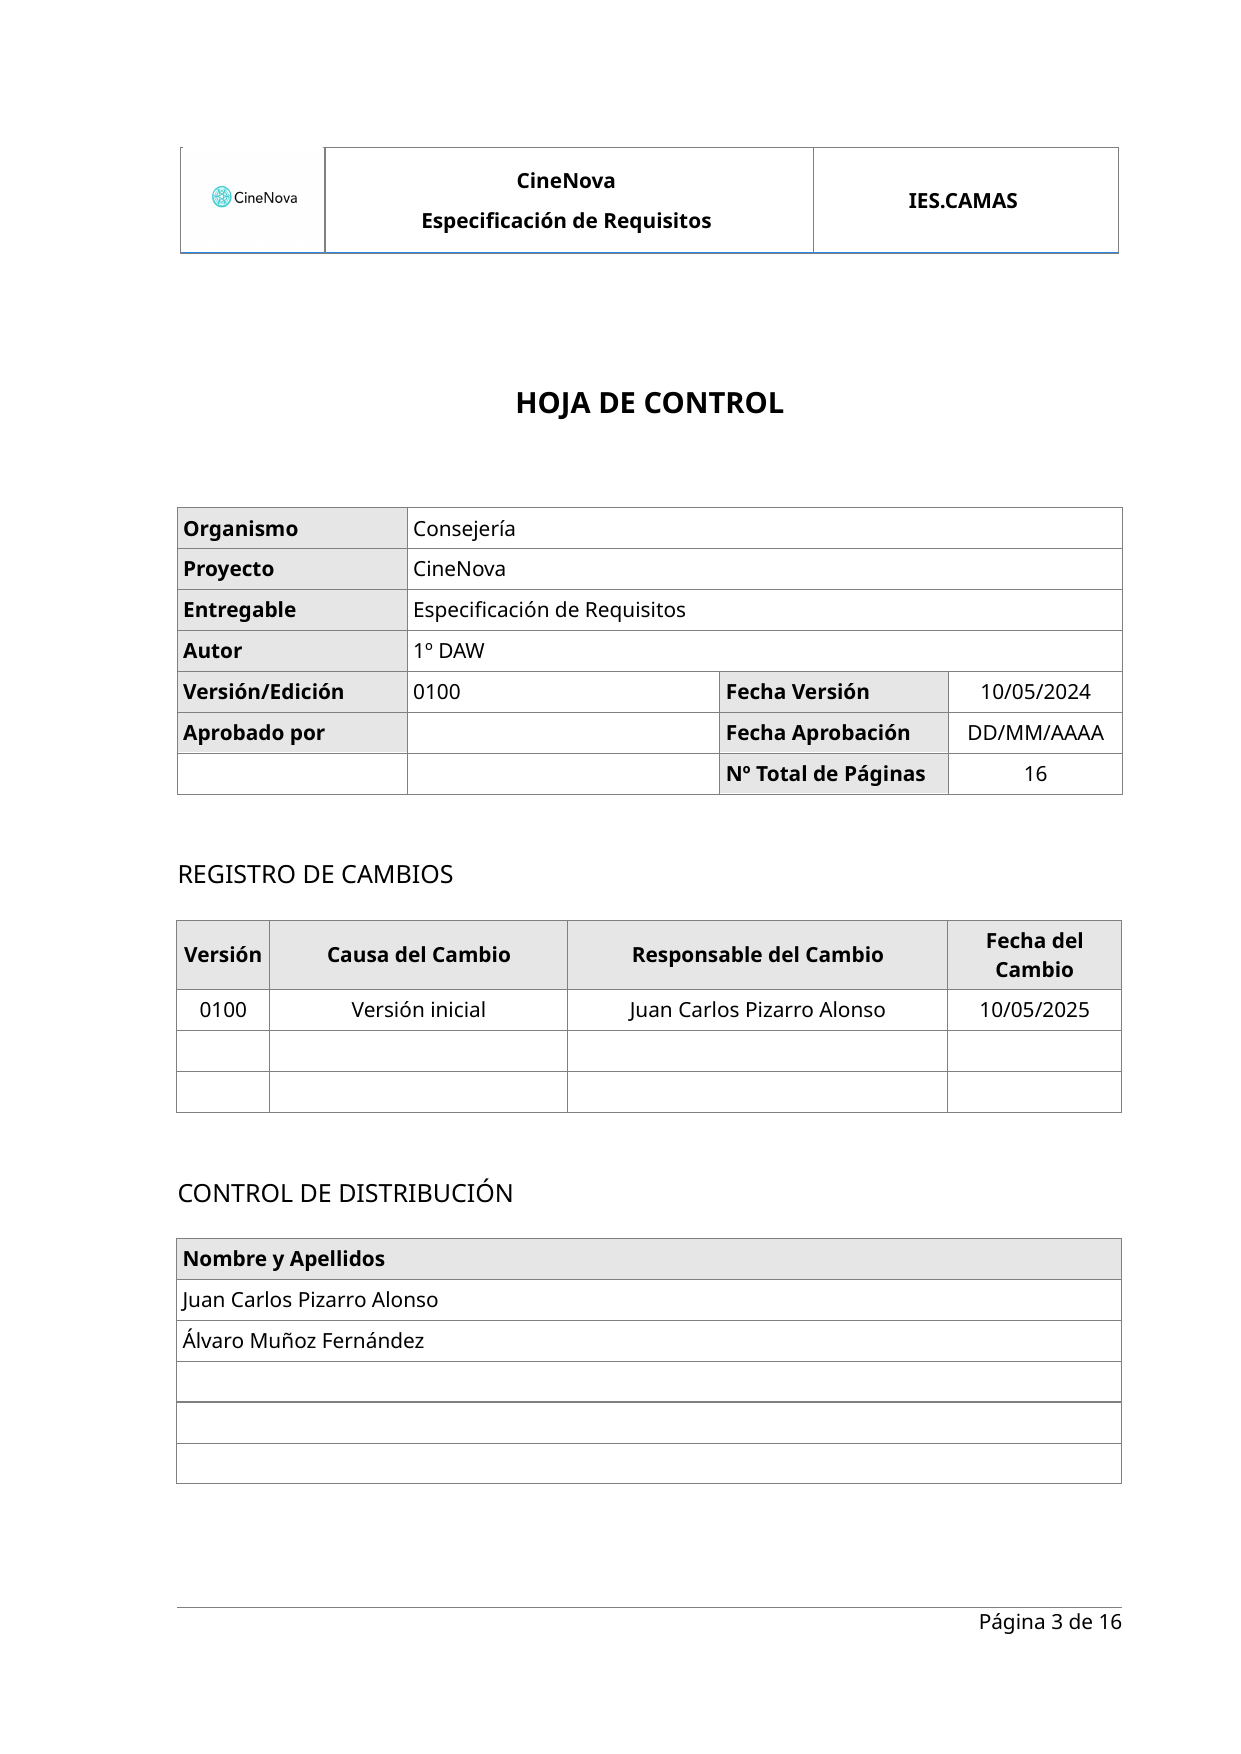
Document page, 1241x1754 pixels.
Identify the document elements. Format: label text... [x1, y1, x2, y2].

table_header Responsable del Cambio [568, 921, 947, 989]
picture [183, 147, 324, 246]
table_cell [948, 1072, 1121, 1112]
table_cell [177, 1072, 269, 1112]
table_cell Juan Carlos Pizarro Alonso [177, 1280, 1121, 1319]
table_header Versión [177, 921, 269, 989]
table_cell 14 [949, 754, 1122, 793]
table_header Organismo [178, 508, 407, 548]
table_cell [270, 1031, 567, 1071]
table_cell Fecha Versión [720, 672, 948, 712]
table_cell [408, 713, 719, 752]
table_cell Autor [178, 631, 407, 671]
table_header Fecha del Cambio [948, 921, 1121, 989]
table_cell Entregable [178, 590, 407, 630]
table_cell Álvaro Muñoz Fernández [177, 1321, 1121, 1361]
table_header Causa del Cambio [270, 921, 567, 989]
table_cell [270, 1072, 567, 1112]
table_cell Especificación de Requisitos [408, 590, 1122, 630]
table_cell [177, 1362, 1121, 1401]
table_cell CineNova [408, 549, 1122, 589]
table_cell Versión inicial [270, 990, 567, 1030]
table_cell [177, 1031, 269, 1071]
text HOJA DE CONTROL [177, 382, 1122, 422]
table_cell DD/MM/AAAA [949, 713, 1122, 752]
table_cell Versión/Edición [178, 672, 407, 712]
table_cell 1º DAW [408, 631, 1122, 671]
table_cell [408, 754, 719, 793]
text CONTROL DE DISTRIBUCIÓN [177, 1175, 1122, 1209]
table_cell 10/05/2024 [949, 672, 1122, 712]
table_cell Aprobado por [178, 713, 407, 752]
table_cell 0100 [408, 672, 719, 712]
table_header Consejería [408, 508, 1122, 548]
table_cell Juan Carlos Pizarro Alonso [568, 990, 947, 1030]
table_header Nombre y Apellidos [177, 1239, 1121, 1279]
table_cell [568, 1072, 947, 1112]
table_cell Proyecto [178, 549, 407, 589]
table_cell [568, 1031, 947, 1071]
table_cell [178, 754, 407, 793]
table_cell [948, 1031, 1121, 1071]
table_cell Fecha Aprobación [720, 713, 948, 752]
text REGISTRO DE CAMBIOS [177, 857, 1122, 891]
table_cell [177, 1403, 1121, 1442]
table_cell [177, 1444, 1121, 1483]
table_cell 10/05/2025 [948, 990, 1121, 1030]
table_cell Nº Total de Páginas [720, 754, 948, 793]
table_cell 0100 [177, 990, 269, 1030]
